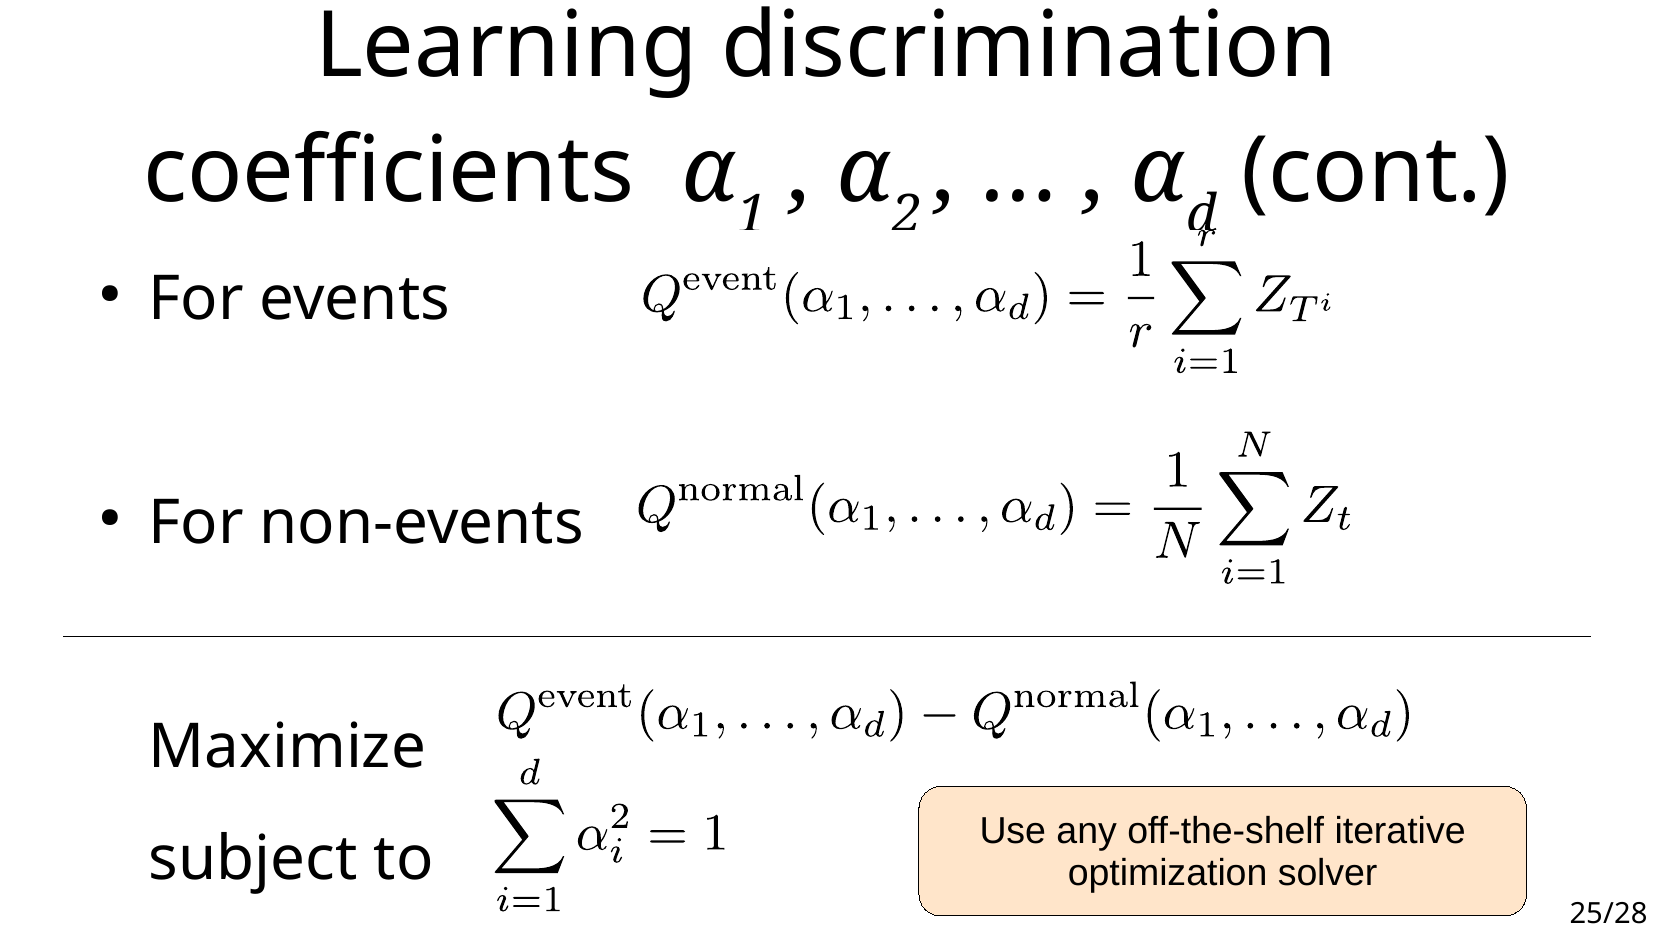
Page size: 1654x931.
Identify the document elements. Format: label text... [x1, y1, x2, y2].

text_box [495, 681, 1415, 742]
text_box [635, 431, 1353, 584]
list For events For non-events Maximize subject to [82, 253, 1571, 636]
title Learning discrimination coefficients α1 , α2 , … , αd (cont.) [82, 0, 1571, 253]
text_box Use any off-the-shelf iterative optimization solver [918, 786, 1527, 916]
text_box [640, 229, 1333, 374]
list For events For non-events Maximize subject to [82, 637, 1571, 905]
text_box [491, 758, 729, 912]
